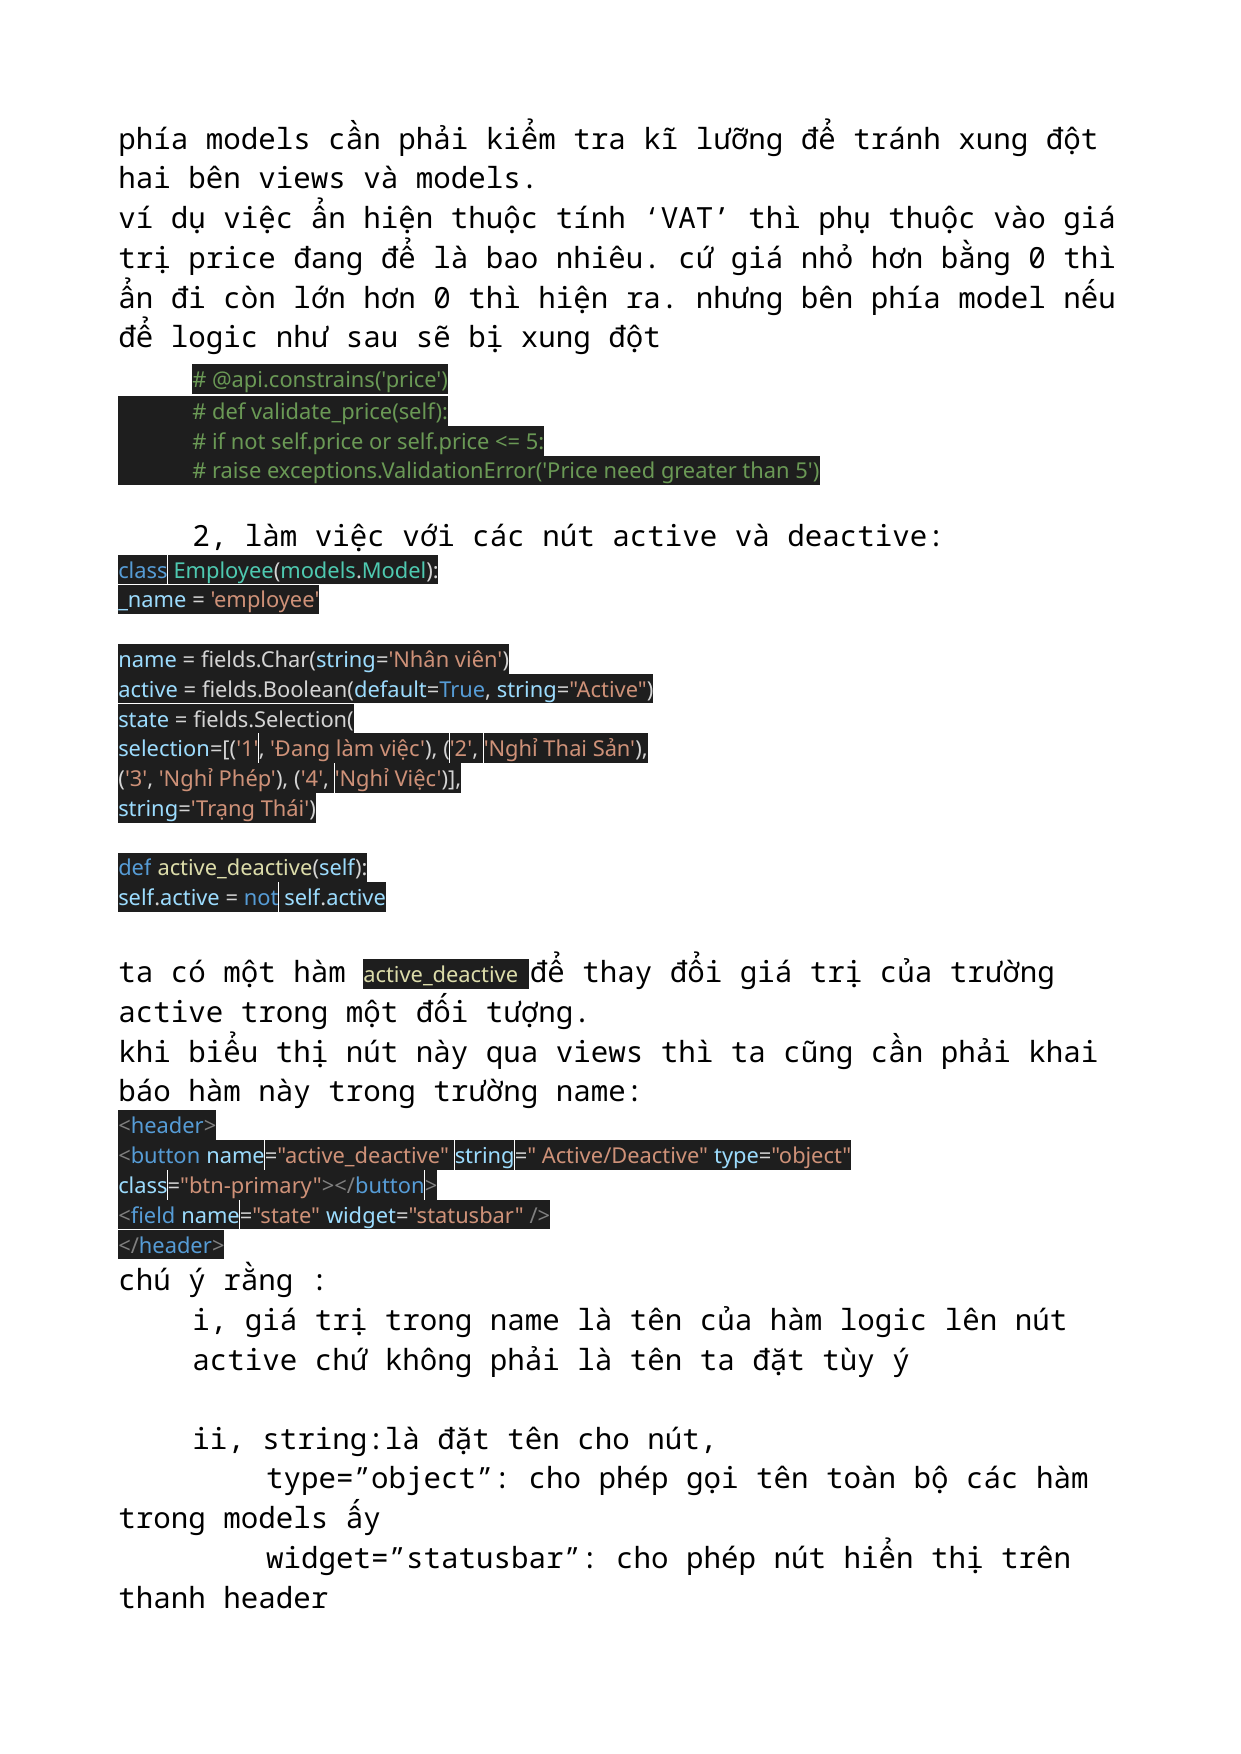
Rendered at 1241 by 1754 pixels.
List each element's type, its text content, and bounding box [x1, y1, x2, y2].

text ('3', 'Nghỉ Phép'), ('4', 'Nghỉ Việc')], [118, 763, 1122, 793]
text string='Trạng Thái') [118, 793, 1122, 823]
text khi biểu thị nút này qua views thì ta cũng cần phải khai báo hàm này trong trường name: [118, 1031, 1122, 1110]
text </header> [118, 1229, 1122, 1259]
text chú ý rằng : [118, 1259, 1122, 1299]
text class="btn-primary"></button> [118, 1170, 1122, 1200]
text ii, string:là đặt tên cho nút, [118, 1418, 1122, 1458]
text # raise exceptions.ValidationError('Price need greater than 5') [118, 456, 1122, 485]
text state = fields.Selection( [118, 703, 1122, 733]
text # @api.constrains('price') [118, 356, 1122, 396]
text 2, làm việc với các nút active và deactive: [118, 515, 1122, 555]
text widget=”statusbar”: cho phép nút hiển thị trên thanh header [118, 1537, 1122, 1617]
text # def validate_price(self): [118, 396, 1122, 426]
text type=”object”: cho phép gọi tên toàn bộ các hàm trong models ấy [118, 1458, 1122, 1537]
text phía models cần phải kiểm tra kĩ lưỡng để tránh xung đột hai bên views và models. [118, 118, 1122, 197]
text name = fields.Char(string='Nhân viên') [118, 644, 1122, 674]
text <button name="active_deactive" string=" Active/Deactive" type="object" [118, 1140, 1122, 1170]
text ví dụ việc ẩn hiện thuộc tính ‘VAT’ thì phụ thuộc vào giá trị price đang để là bao nhiêu. cứ giá nhỏ hơn bằng 0 thì ẩn đi còn lớn hơn 0 thì hiện ra. nhưng bên phía model nếu để logic như sau sẽ bị xung đột [118, 197, 1122, 356]
text active = fields.Boolean(default=True, string="Active") [118, 674, 1122, 703]
text class Employee(models.Model): [118, 555, 1122, 584]
text # if not self.price or self.price <= 5: [118, 426, 1122, 456]
text _name = 'employee' [118, 584, 1122, 614]
text self.active = not self.active [118, 882, 1122, 912]
text <field name="state" widget="statusbar" /> [118, 1200, 1122, 1229]
text ta có một hàm active_deactive để thay đổi giá trị của trường active trong một đối tượng. [118, 912, 1122, 1031]
text def active_deactive(self): [118, 852, 1122, 882]
text selection=[('1', 'Đang làm việc'), ('2', 'Nghỉ Thai Sản'), [118, 733, 1122, 763]
text i, giá trị trong name là tên của hàm logic lên nút active chứ không phải là tên ta đặt tùy ý [118, 1299, 1122, 1378]
text <header> [118, 1110, 1122, 1140]
